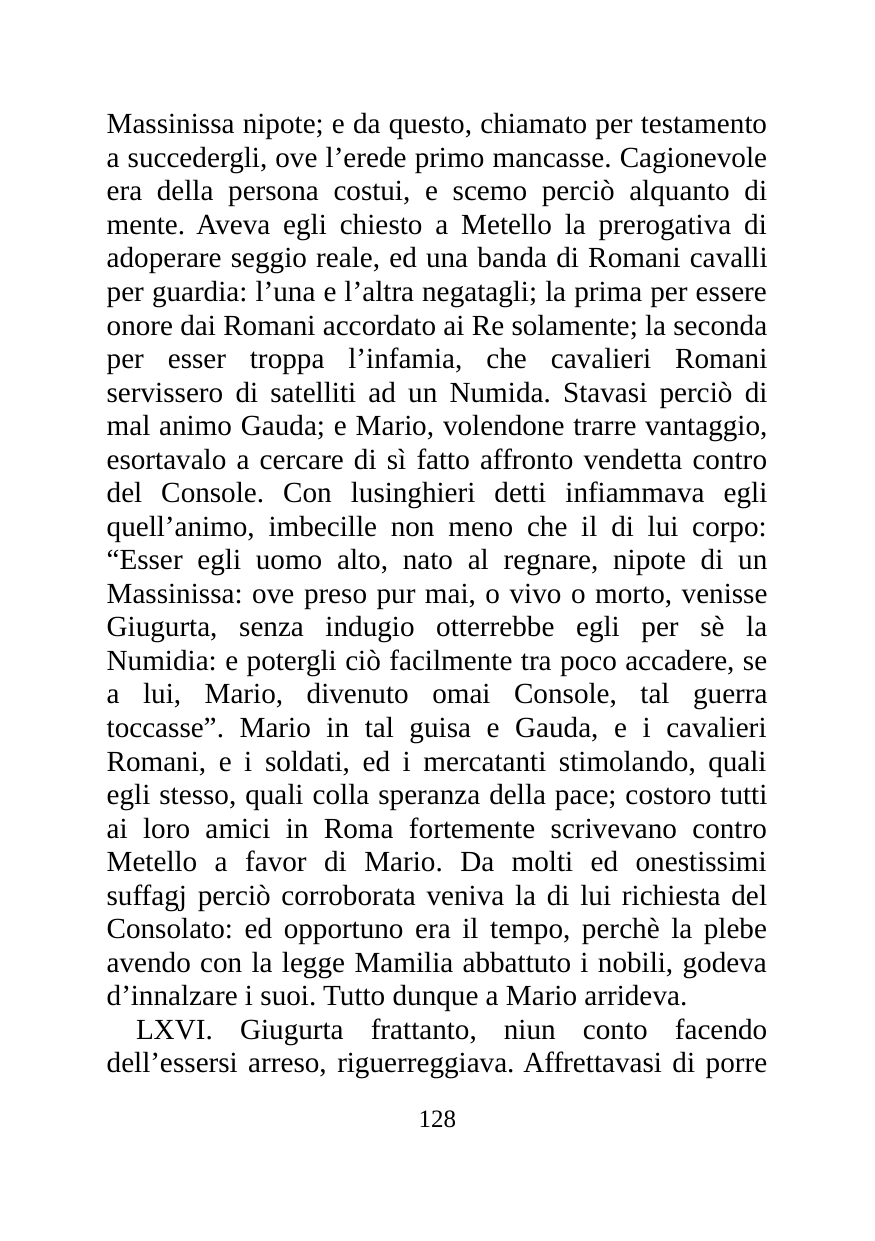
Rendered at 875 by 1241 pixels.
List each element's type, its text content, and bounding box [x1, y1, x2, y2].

text Massinissa nipote; e da questo, chiamato per testamento a succedergli, ove l’erede primo mancasse. Cagionevole era della persona costui, e scemo perciò alquanto di mente. Aveva egli chiesto a Metello la prerogativa di adoperare seggio reale, ed una banda di Romani cavalli per guardia: l’una e l’altra negatagli; la prima per essere onore dai Romani accordato ai Re solamente; la seconda per esser troppa l’infamia, che cavalieri Romani servissero di satelliti ad un Numida. Stavasi perciò di mal animo Gauda; e Mario, volendone trarre vantaggio, esortavalo a cercare di sì fatto affronto vendetta contro del Console. Con lusinghieri detti infiammava egli quell’animo, imbecille non meno che il di lui corpo: “Esser egli uomo alto, nato al regnare, nipote di un Massinissa: ove preso pur mai, o vivo o morto, venisse Giugurta, senza indugio otterrebbe egli per sè la Numidia: e potergli ciò facilmente tra poco accadere, se a lui, Mario, divenuto omai Console, tal guerra toccasse”. Mario in tal guisa e Gauda, e i cavalieri Romani, e i soldati, ed i mercatanti stimolando, quali egli stesso, quali colla speranza della pace; costoro tutti ai loro amici in Roma fortemente scrivevano contro Metello a favor di Mario. Da molti ed onestissimi suffagj perciò corroborata veniva la di lui richiesta del Consolato: ed opportuno era il tempo, perchè la plebe avendo con la legge Mamilia abbattuto i nobili, godeva d’innalzare i suoi. Tutto dunque a Mario arrideva. [106, 106, 768, 1012]
text LXVI. Giugurta frattanto, niun conto facendo dell’essersi arreso, riguerreggiava. Affrettavasi di porre [106, 1012, 768, 1079]
